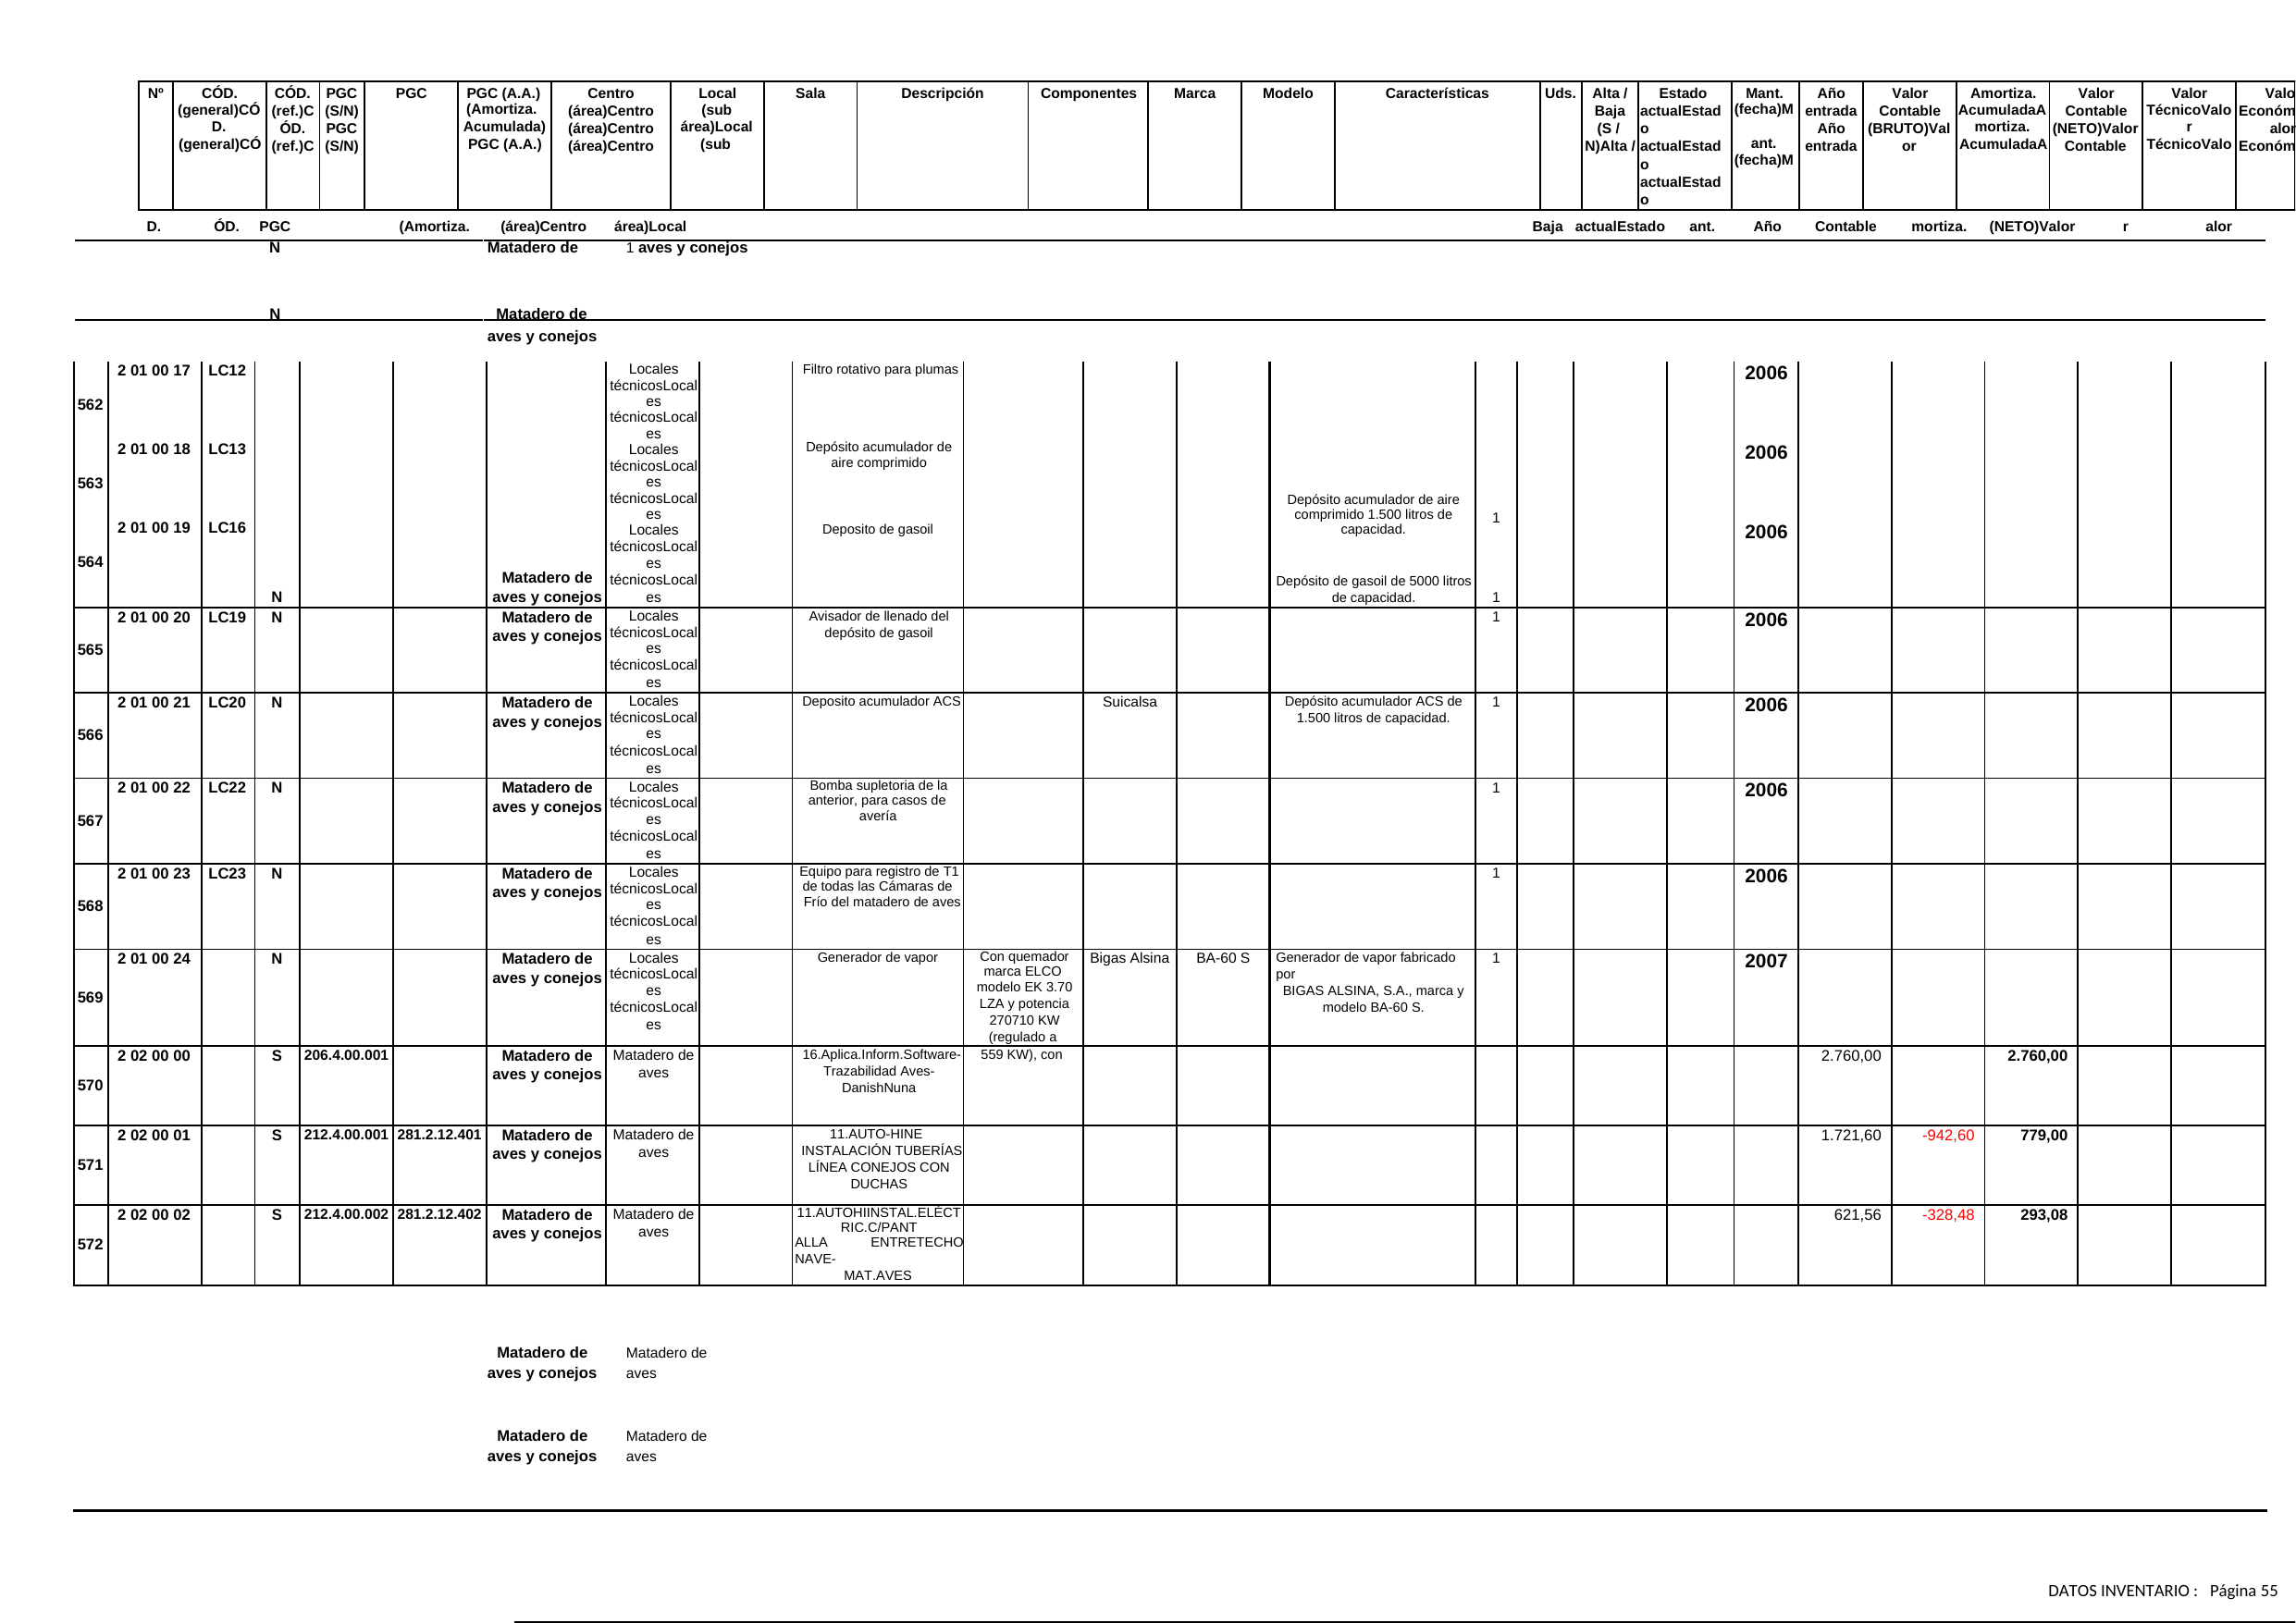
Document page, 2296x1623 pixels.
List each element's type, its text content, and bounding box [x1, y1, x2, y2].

table_header [1574, 362, 1666, 607]
table_cell [1518, 865, 1573, 949]
table_cell [301, 609, 392, 692]
table_cell [700, 1206, 792, 1285]
table_cell [964, 779, 1082, 863]
table_cell N [255, 865, 299, 949]
table_header Depósito acumulador de aire comprimido 1.500 litros de capacidad. Depósito de gasoil de 5000 litros de capacidad. [1271, 362, 1475, 607]
table_cell [1799, 865, 1891, 949]
table_header [700, 362, 792, 607]
table_cell [1518, 950, 1573, 1045]
table_cell LC20 [203, 694, 254, 778]
table_cell [1893, 950, 1984, 1045]
table_cell [1668, 779, 1734, 863]
table_cell Depósito acumulador ACS de 1.500 litros de capacidad. [1271, 694, 1475, 778]
table_cell 779,00 [1985, 1126, 2077, 1204]
table_cell 212.4.00.002 [301, 1206, 392, 1285]
table_cell [1668, 1206, 1734, 1285]
table_cell [1271, 1206, 1475, 1285]
table_cell N [255, 779, 299, 863]
table_cell [1084, 779, 1176, 863]
table_cell 206.4.00.001 [301, 1047, 392, 1125]
table_cell [1668, 1126, 1734, 1204]
table_cell [1178, 1126, 1268, 1204]
table_cell [301, 694, 392, 778]
table_cell [1985, 779, 2077, 863]
table_cell [203, 1047, 254, 1125]
table_cell 2 01 00 22 [109, 779, 201, 863]
table_cell [1178, 1047, 1268, 1125]
table_cell 293,08 [1985, 1206, 2077, 1285]
table_cell [1084, 1206, 1176, 1285]
table_cell Bigas Alsina [1084, 950, 1176, 1045]
table_cell [2079, 609, 2170, 692]
table_cell [2079, 1206, 2170, 1285]
table_cell Locales técnicosLocal es técnicosLocal es [607, 950, 698, 1045]
table_cell [2172, 694, 2265, 778]
table_header [394, 362, 486, 607]
table_cell [1893, 779, 1984, 863]
table_cell [1799, 950, 1891, 1045]
table_cell [1668, 865, 1734, 949]
table_cell 1 [1476, 694, 1516, 778]
table_cell [964, 865, 1082, 949]
table_cell [1476, 1126, 1516, 1204]
table_cell [1574, 694, 1666, 778]
table_cell [1476, 1047, 1516, 1125]
table_cell [1734, 1126, 1797, 1204]
table_cell 565 [75, 609, 107, 692]
table_cell 570 [75, 1047, 107, 1125]
table_cell [394, 609, 486, 692]
table_cell [1271, 779, 1475, 863]
table_cell Con quemador marca ELCO modelo EK 3.70 LZA y potencia 270710 KW (regulado a [964, 950, 1082, 1045]
table_cell [394, 694, 486, 778]
table_cell [1518, 1047, 1573, 1125]
table_cell [301, 950, 392, 1045]
table_cell 1 [1476, 865, 1516, 949]
table_cell 2006 [1734, 694, 1797, 778]
table_header [301, 362, 392, 607]
table_cell Locales técnicosLocal es técnicosLocal es [607, 609, 698, 692]
table_cell 566 [75, 694, 107, 778]
table_header [1668, 362, 1734, 607]
table_cell [2079, 1047, 2170, 1125]
table_cell [1574, 950, 1666, 1045]
table_cell 281.2.12.401 [394, 1126, 486, 1204]
table_header [1084, 362, 1176, 607]
table_cell [1574, 1126, 1666, 1204]
table_cell [1574, 609, 1666, 692]
table_cell [2079, 694, 2170, 778]
table_cell 2 01 00 21 [109, 694, 201, 778]
table_cell Avisador de llenado del depósito de gasoil [793, 609, 963, 692]
table_cell LC22 [203, 779, 254, 863]
table_cell 1 [1476, 950, 1516, 1045]
table_cell [1178, 1206, 1268, 1285]
table_header 2006 2006 2006 [1734, 362, 1797, 607]
table_cell 2 01 00 20 [109, 609, 201, 692]
table_cell [301, 865, 392, 949]
table_cell 2006 [1734, 865, 1797, 949]
table_cell Locales técnicosLocal es técnicosLocal es [607, 694, 698, 778]
table_cell [1271, 1126, 1475, 1204]
table_cell 281.2.12.402 [394, 1206, 486, 1285]
table_cell [700, 950, 792, 1045]
table_cell [1985, 609, 2077, 692]
table_cell [700, 694, 792, 778]
table_cell [1518, 1206, 1573, 1285]
table_cell [1084, 609, 1176, 692]
table_cell [2079, 865, 2170, 949]
table_cell S [255, 1126, 299, 1204]
table_cell [1271, 1047, 1475, 1125]
table_cell [1985, 865, 2077, 949]
table_cell [700, 1126, 792, 1204]
table_cell 11.AUTO-HINE INSTALACIÓN TUBERÍAS LÍNEA CONEJOS CON DUCHAS [793, 1126, 963, 1204]
table_cell [1893, 694, 1984, 778]
table_cell [1574, 779, 1666, 863]
table_cell Matadero de aves [607, 1126, 698, 1204]
table_cell Locales técnicosLocal es técnicosLocal es [607, 779, 698, 863]
table_cell [1518, 694, 1573, 778]
table_cell 2 02 00 02 [109, 1206, 201, 1285]
table_cell 16.Aplica.Inform.Software- Trazabilidad Aves-DanishNuna [793, 1047, 963, 1125]
table_cell [1799, 779, 1891, 863]
table_cell [2172, 609, 2265, 692]
table_cell -328,48 [1893, 1206, 1984, 1285]
table_header [1799, 362, 1891, 607]
table_cell [1178, 865, 1268, 949]
table_cell [1668, 694, 1734, 778]
table_cell [1178, 609, 1268, 692]
table_cell S [255, 1047, 299, 1125]
table_cell [700, 865, 792, 949]
table_cell 2 02 00 00 [109, 1047, 201, 1125]
table_cell Suicalsa [1084, 694, 1176, 778]
table_cell Matadero de aves y conejos [488, 950, 605, 1045]
table_cell BA-60 S [1178, 950, 1268, 1045]
table_cell Deposito acumulador ACS [793, 694, 963, 778]
table_cell [203, 1206, 254, 1285]
table_cell 568 [75, 865, 107, 949]
table_cell N [255, 694, 299, 778]
table_cell [394, 779, 486, 863]
table_cell [301, 779, 392, 863]
table_cell [700, 609, 792, 692]
table_cell 212.4.00.001 [301, 1126, 392, 1204]
table_cell -942,60 [1893, 1126, 1984, 1204]
table_cell Matadero de aves y conejos [488, 865, 605, 949]
table_cell Matadero de aves y conejos [488, 1206, 605, 1285]
table_cell 2007 [1734, 950, 1797, 1045]
table_cell Matadero de aves y conejos [488, 694, 605, 778]
table_cell [964, 694, 1082, 778]
table_cell [203, 950, 254, 1045]
table_cell [2172, 950, 2265, 1045]
table_cell S [255, 1206, 299, 1285]
table_header [2079, 362, 2170, 607]
table_cell 1 [1476, 779, 1516, 863]
table_cell 2006 [1734, 609, 1797, 692]
table_cell Bomba supletoria de la anterior, para casos de avería [793, 779, 963, 863]
table_cell [1178, 779, 1268, 863]
table_cell [964, 1126, 1082, 1204]
table_cell 567 [75, 779, 107, 863]
table_cell 11.AUTOHIINSTAL.ELÉCTRIC.C/PANT ALLA ENTRETECHO NAVE- MAT.AVES [793, 1206, 963, 1285]
table_cell [1476, 1206, 1516, 1285]
table_cell N [255, 950, 299, 1045]
table_cell Matadero de aves y conejos [488, 1047, 605, 1125]
table_cell [1574, 865, 1666, 949]
table_cell [1518, 1126, 1573, 1204]
table_cell [2172, 865, 2265, 949]
table_header [1178, 362, 1268, 607]
table_cell [1271, 609, 1475, 692]
table_cell [2079, 950, 2170, 1045]
table_cell Generador de vapor [793, 950, 963, 1045]
table_cell [1893, 865, 1984, 949]
table_cell 621,56 [1799, 1206, 1891, 1285]
table_cell N [255, 609, 299, 692]
table_cell [2079, 1126, 2170, 1204]
table_cell Matadero de aves [607, 1206, 698, 1285]
table_cell [1271, 865, 1475, 949]
table_cell [1518, 609, 1573, 692]
table_cell [1734, 1206, 1797, 1285]
table_cell 1.721,60 [1799, 1126, 1891, 1204]
table_cell [1799, 694, 1891, 778]
table_header [2172, 362, 2265, 607]
table_cell 572 [75, 1206, 107, 1285]
table_header [1518, 362, 1573, 607]
table_cell [2172, 1126, 2265, 1204]
table_cell 2 01 00 23 [109, 865, 201, 949]
table_cell Locales técnicosLocal es técnicosLocal es [607, 865, 698, 949]
table_cell [394, 865, 486, 949]
table_cell 2.760,00 [1799, 1047, 1891, 1125]
table_header Locales técnicosLocal es técnicosLocal es Locales técnicosLocal es técnicosLocal es Locales técnicosLocal es técnicosLocal es [607, 362, 698, 607]
table_cell 571 [75, 1126, 107, 1204]
table_cell 559 KW), con [964, 1047, 1082, 1125]
table_cell 569 [75, 950, 107, 1045]
table_cell [1668, 950, 1734, 1045]
table_cell 2 01 00 24 [109, 950, 201, 1045]
table_header [964, 362, 1082, 607]
table_cell [700, 1047, 792, 1125]
table_cell Equipo para registro de T1 de todas las Cámaras de Frío del matadero de aves [793, 865, 963, 949]
table_cell [203, 1126, 254, 1204]
table_header LC12 LC13 LC16 [203, 362, 254, 607]
table_cell [394, 950, 486, 1045]
table_header 562 563 564 [75, 362, 107, 607]
table_cell [1178, 694, 1268, 778]
table_cell [1985, 950, 2077, 1045]
table_cell [1893, 609, 1984, 692]
table_cell [2079, 779, 2170, 863]
table_cell [2172, 1206, 2265, 1285]
table_cell [1574, 1206, 1666, 1285]
table_cell [1668, 609, 1734, 692]
table_cell Matadero de aves [607, 1047, 698, 1125]
table_cell [1084, 1126, 1176, 1204]
table_cell [1985, 694, 2077, 778]
table_cell [964, 609, 1082, 692]
table_cell [964, 1206, 1082, 1285]
table_cell Matadero de aves y conejos [488, 609, 605, 692]
table_cell 2.760,00 [1985, 1047, 2077, 1125]
table_cell [2172, 779, 2265, 863]
table_cell [394, 1047, 486, 1125]
table_header N [255, 362, 299, 607]
table_cell LC23 [203, 865, 254, 949]
table_cell [1893, 1047, 1984, 1125]
table_header 1 1 [1476, 362, 1516, 607]
table_cell [1084, 1047, 1176, 1125]
table_cell Matadero de aves y conejos [488, 779, 605, 863]
table_cell [1668, 1047, 1734, 1125]
table_header Matadero de aves y conejos [488, 362, 605, 607]
table_header [1985, 362, 2077, 607]
table_cell Generador de vapor fabricado por BIGAS ALSINA, S.A., marca y modelo BA-60 S. [1271, 950, 1475, 1045]
table_cell LC19 [203, 609, 254, 692]
table_cell [700, 779, 792, 863]
table_header 2 01 00 17 2 01 00 18 2 01 00 19 [109, 362, 201, 607]
table_cell 2006 [1734, 779, 1797, 863]
table_cell [2172, 1047, 2265, 1125]
table_cell [1799, 609, 1891, 692]
table_header [1893, 362, 1984, 607]
table_cell [1518, 779, 1573, 863]
table_cell [1574, 1047, 1666, 1125]
table_header Filtro rotativo para plumas Depósito acumulador de aire comprimido Deposito de gasoil [793, 362, 963, 607]
table_cell 2 02 00 01 [109, 1126, 201, 1204]
table_cell 1 [1476, 609, 1516, 692]
table_cell [1084, 865, 1176, 949]
table_cell [1734, 1047, 1797, 1125]
table_cell Matadero de aves y conejos [488, 1126, 605, 1204]
